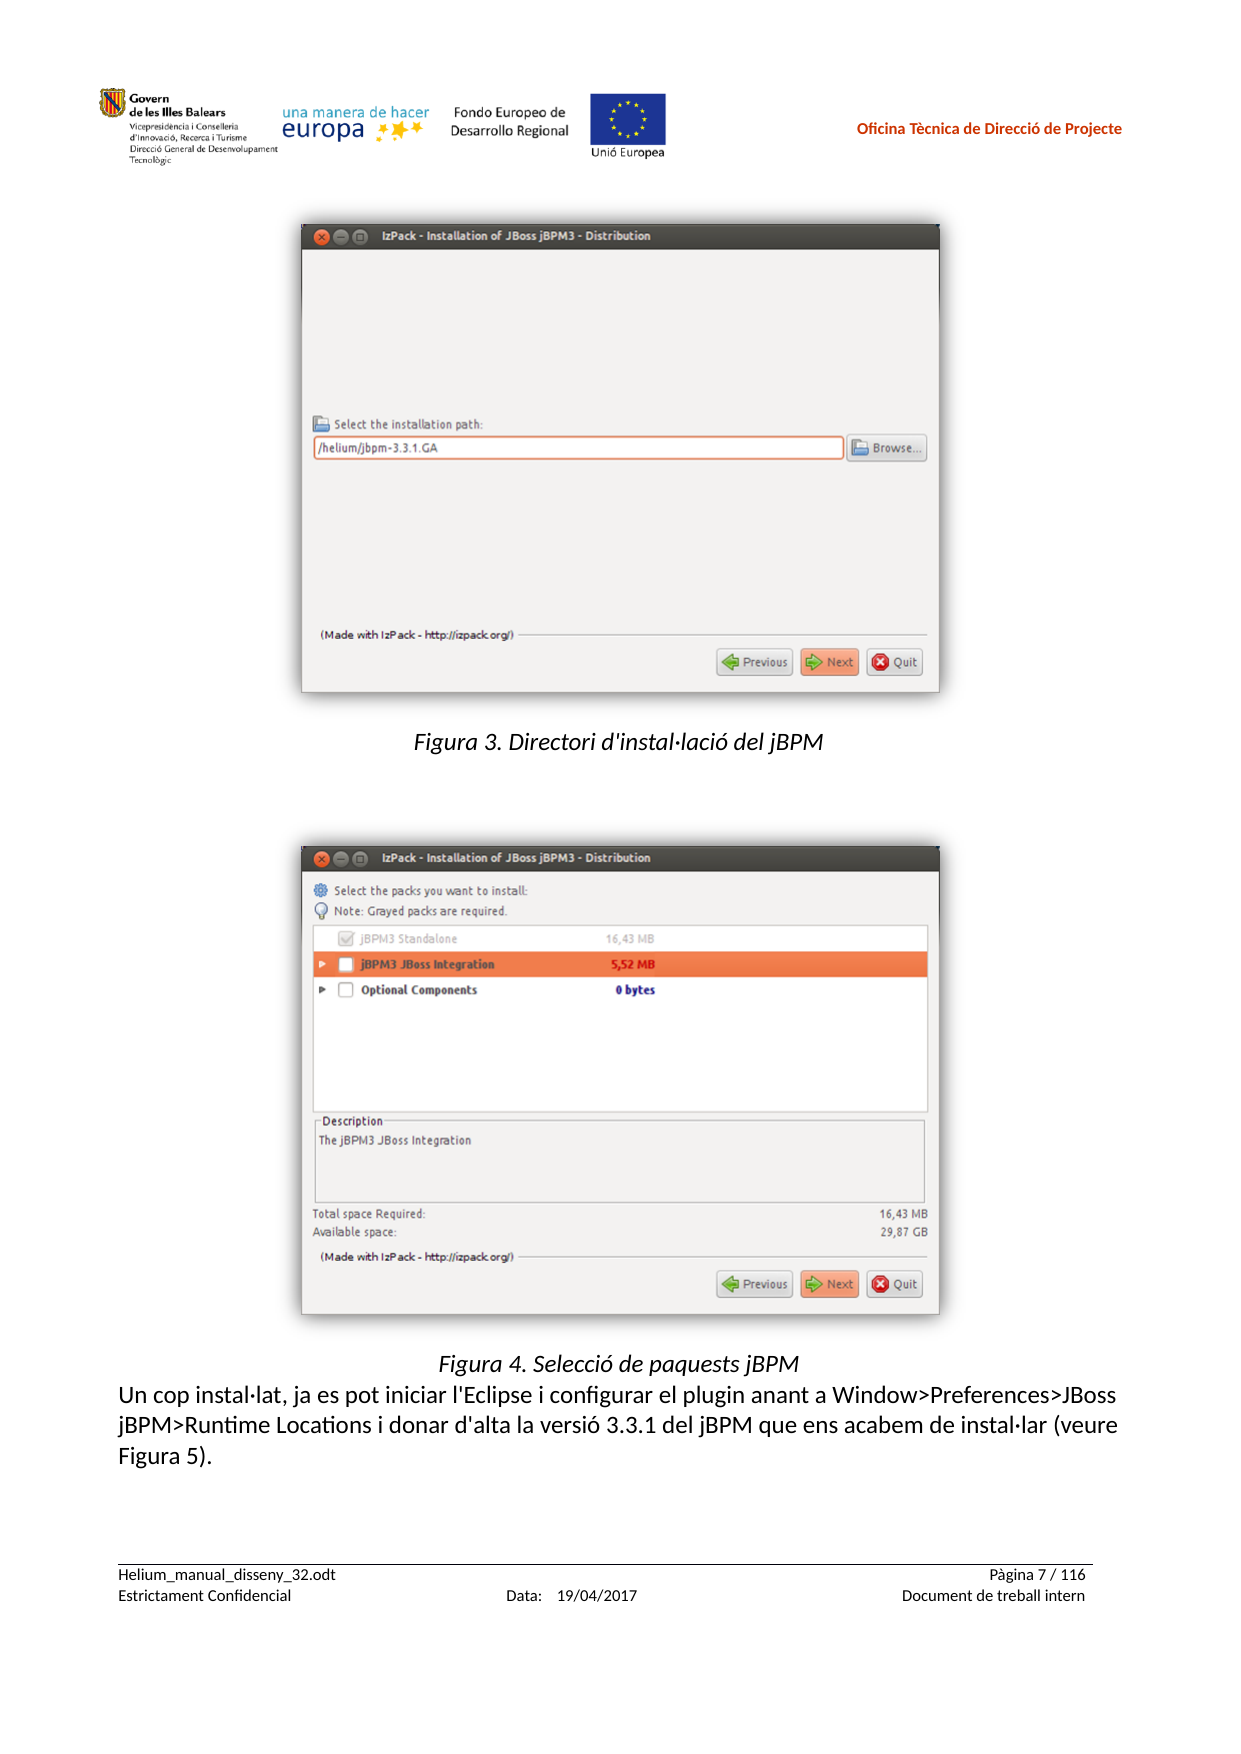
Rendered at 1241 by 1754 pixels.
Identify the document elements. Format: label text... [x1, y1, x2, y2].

picture [267, 812, 974, 1349]
text Un cop instal·lat, ja es pot iniciar l'Eclipse i configurar el plugin anant a Window>Preferences>JBoss jBPM>Runtime Locations i donar d'alta la versió 3.3.1 del jBPM que ens acabem de instal·lar (veure Figura 5). [118, 1346, 1122, 1471]
picture [99, 87, 668, 166]
text Figura 3. Directori d'instal·lació del jBPM [267, 727, 973, 757]
picture [267, 190, 974, 727]
text Figura 4. Selecció de paquests jBPM [267, 1349, 973, 1379]
